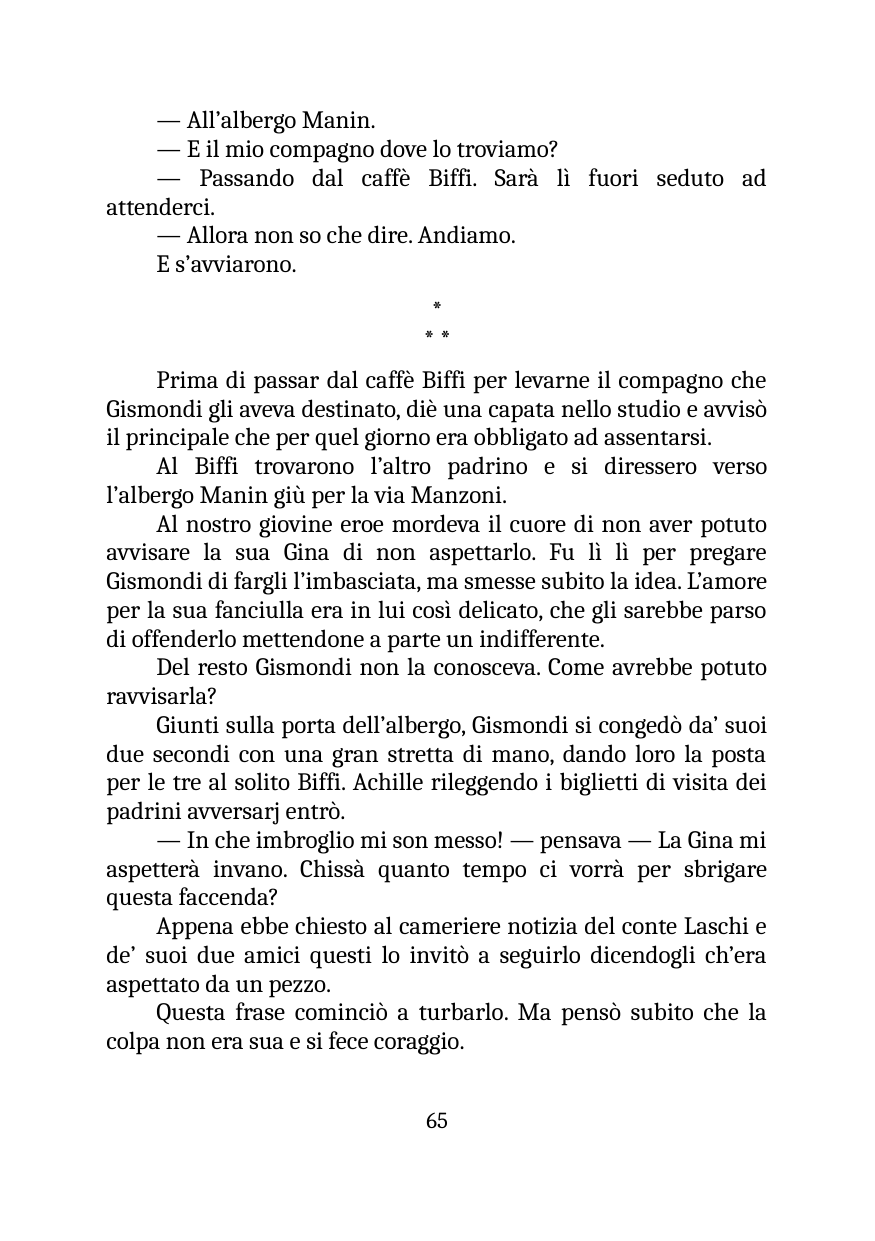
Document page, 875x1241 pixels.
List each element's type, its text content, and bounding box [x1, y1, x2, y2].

text Al Biffi trovarono l’altro padrino e si diressero verso l’albergo Manin giù per la via Manzoni. [106, 452, 768, 509]
text Prima di passar dal caffè Biffi per levarne il compagno che Gismondi gli aveva destinato, diè una capata nello studio e avvisò il principale che per quel giorno era obbligato ad assentarsi. [106, 366, 768, 452]
text Del resto Gismondi non la conosceva. Come avrebbe potuto ravvisarla? [106, 653, 768, 711]
text Giunti sulla porta dell’albergo, Gismondi si congedò da’ suoi due secondi con una gran stretta di mano, dando loro la posta per le tre al solito Biffi. Achille rileggendo i biglietti di visita dei padrini avversarj entrò. [106, 711, 768, 826]
text Al nostro giovine eroe mordeva il cuore di non aver potuto avvisare la sua Gina di non aspettarlo. Fu lì lì per pregare Gismondi di fargli l’imbasciata, ma smesse subito la idea. L’amore per la sua fanciulla era in lui così delicato, che gli sarebbe parso di offenderlo mettendone a parte un indifferente. [106, 509, 768, 653]
text Appena ebbe chiesto al cameriere notizia del conte Laschi e de’ suoi due amici questi lo invitò a seguirlo dicendogli ch’era aspettato da un pezzo. [106, 912, 768, 998]
text — All’albergo Manin. [106, 106, 768, 135]
text * * * [106, 296, 768, 354]
text — E il mio compagno dove lo troviamo? [106, 135, 768, 164]
text — In che imbroglio mi son messo! — pensava — La Gina mi aspetterà invano. Chissà quanto tempo ci vorrà per sbrigare questa faccenda? [106, 826, 768, 912]
text — Passando dal caffè Biffi. Sarà lì fuori seduto ad attenderci. [106, 164, 768, 221]
text — Allora non so che dire. Andiamo. [106, 221, 768, 250]
text Questa frase cominciò a turbarlo. Ma pensò subito che la colpa non era sua e si fece coraggio. [106, 998, 768, 1056]
text E s’avviarono. [106, 250, 768, 279]
